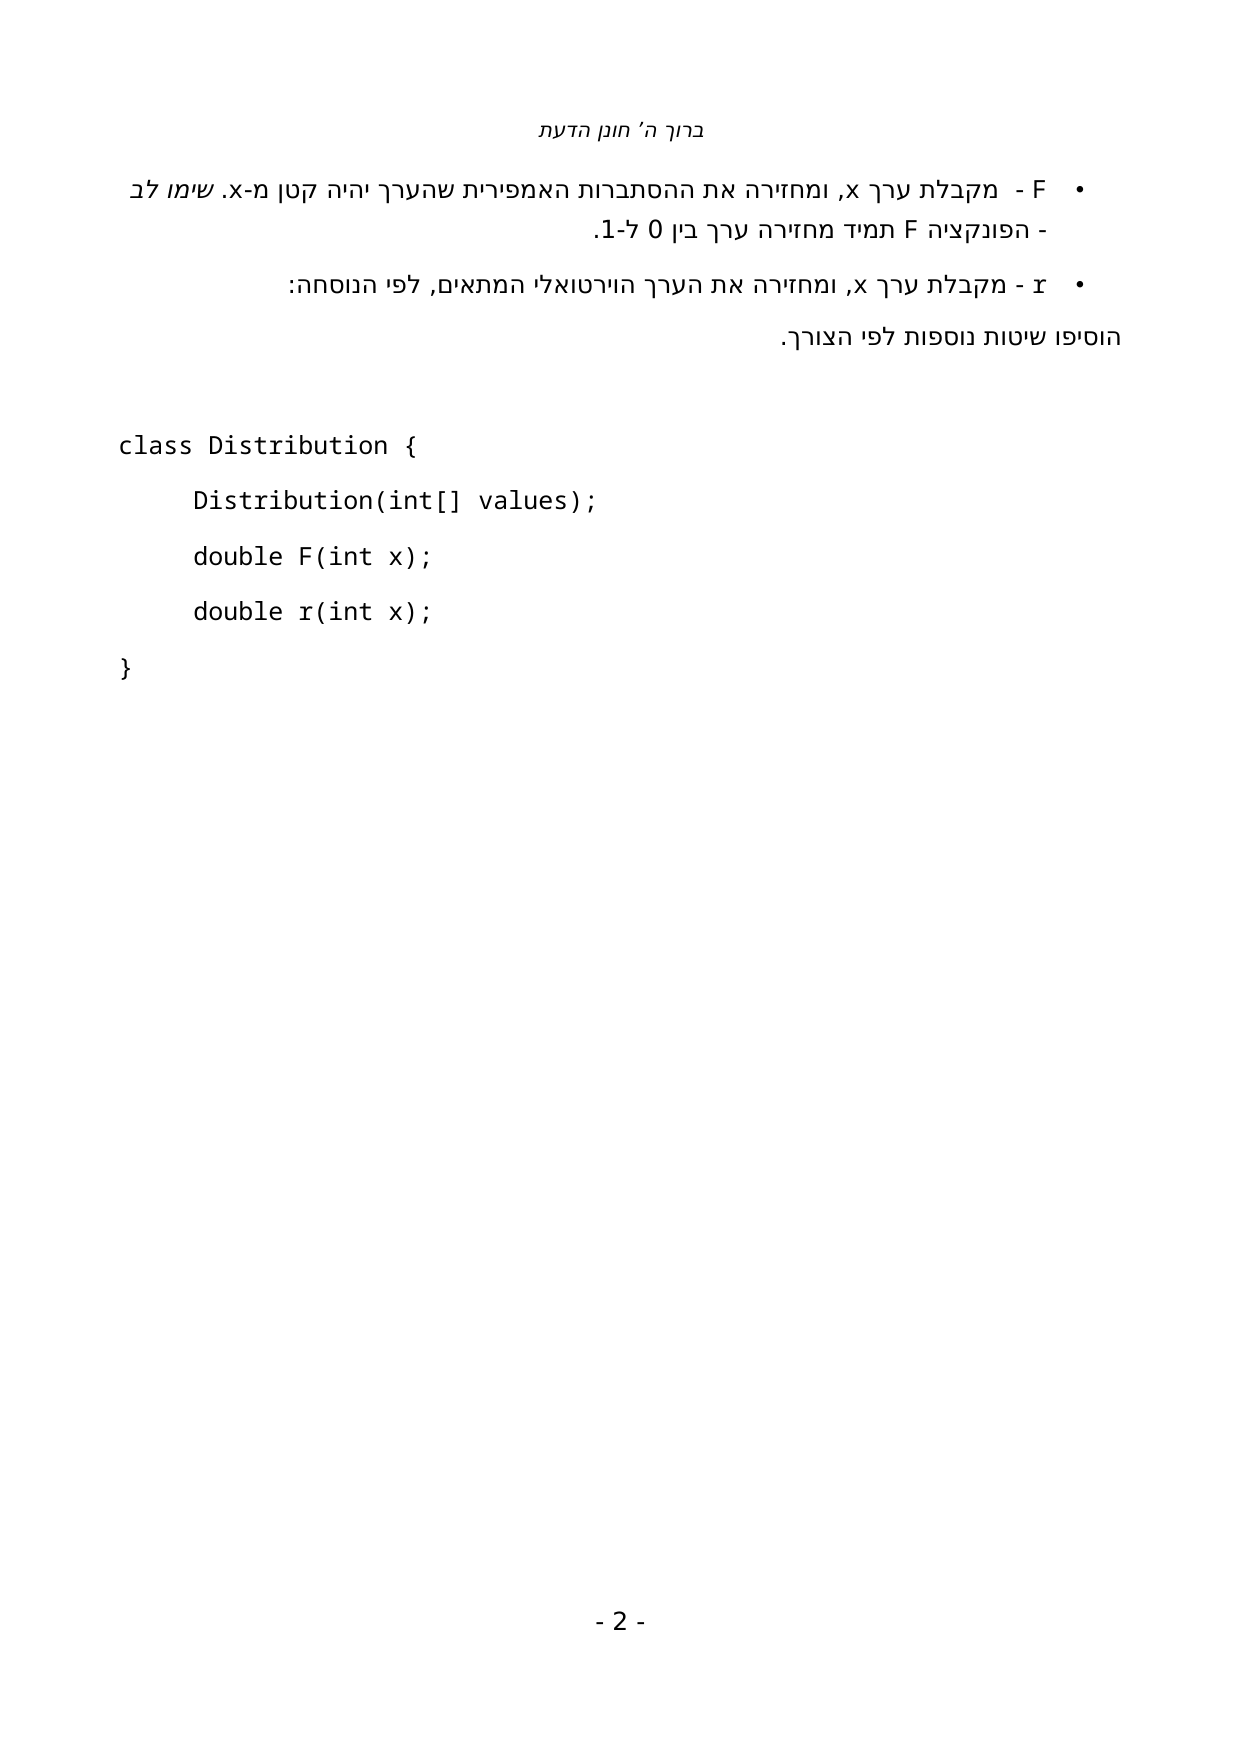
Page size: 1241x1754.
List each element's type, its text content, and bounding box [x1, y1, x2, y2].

text הוסיפו שיטות נוספות לפי הצורך. [118, 323, 1122, 352]
text Distribution(int[] values); [118, 483, 1122, 517]
list F - מקבלת ערך x, ומחזירה את ההסתברות האמפירית שהערך יהיה קטן מ-x. שימו לב - הפונקציה F תמיד מחזירה ערך בין 0 ל-1. [118, 172, 1084, 246]
text class Distribution { [118, 428, 1122, 462]
list r - מקבלת ערך x, ומחזירה את הערך הוירטואלי המתאים, לפי הנוסחה: [118, 267, 1084, 301]
text double F(int x); [118, 538, 1122, 572]
text } [118, 649, 1122, 683]
text double r(int x); [118, 594, 1122, 628]
